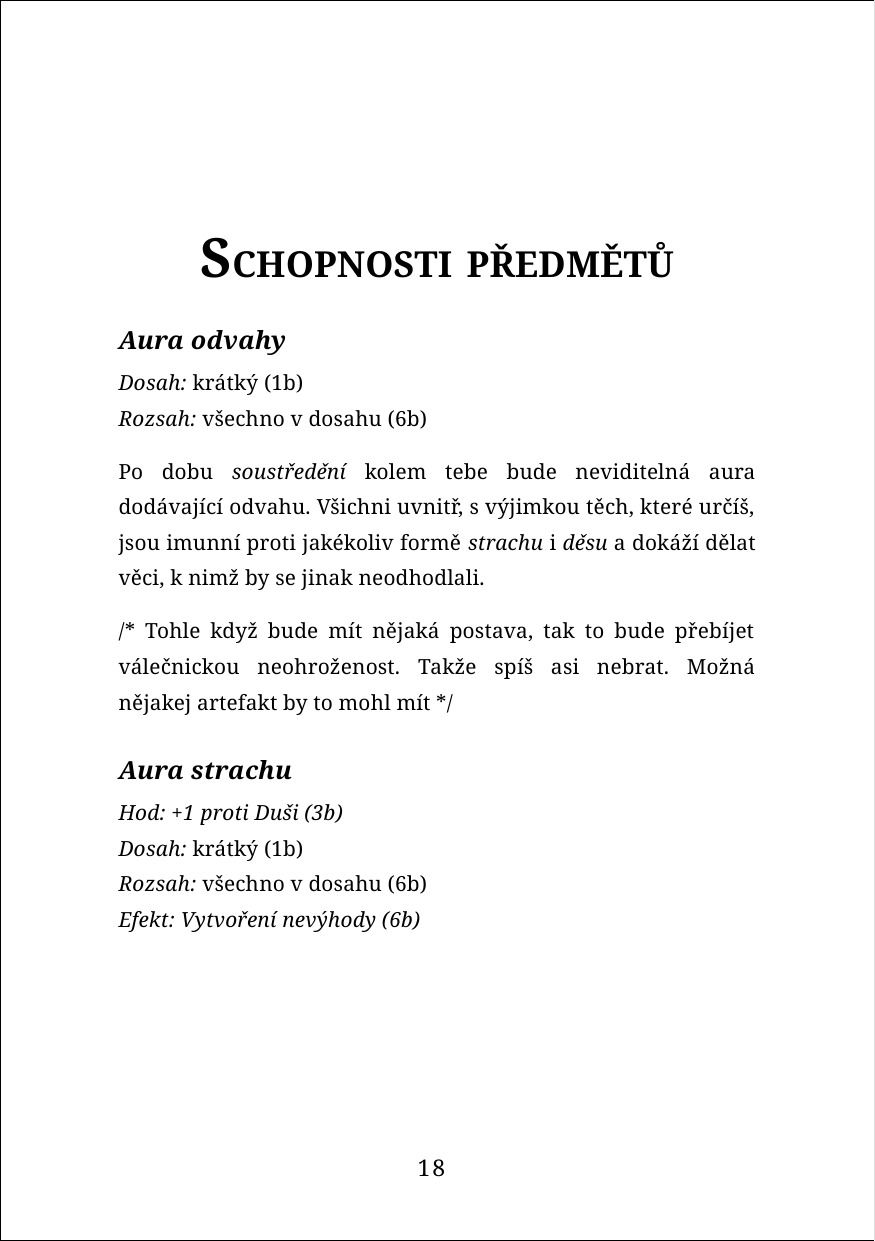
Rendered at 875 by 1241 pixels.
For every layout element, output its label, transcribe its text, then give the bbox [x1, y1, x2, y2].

text Dosah: krátký (1b) Rozsah: všechno v dosahu (6b) [118, 368, 756, 432]
text Hod: +1 proti Duši (3b) Dosah: krátký (1b) Rozsah: všechno v dosahu (6b) Efekt: Vytvoření nevýhody (6b) [118, 798, 756, 933]
subtitle Schopnosti předmětů [118, 219, 756, 293]
subtitle Aura odvahy [118, 322, 756, 356]
subtitle Aura strachu [118, 753, 756, 787]
text /* Tohle když bude mít nějaká postava, tak to bude přebíjet válečnickou neohroženost. Takže spíš asi nebrat. Možná nějakej artefakt by to mohl mít */ [118, 617, 756, 716]
text Po dobu soustředění kolem tebe bude neviditelná aura dodávající odvahu. Všichni uvnitř, s výjimkou těch, které určíš, jsou imunní proti jakékoliv formě strachu i děsu a dokáží dělat věci, k nimž by se jinak neodhodlali. [118, 457, 756, 592]
